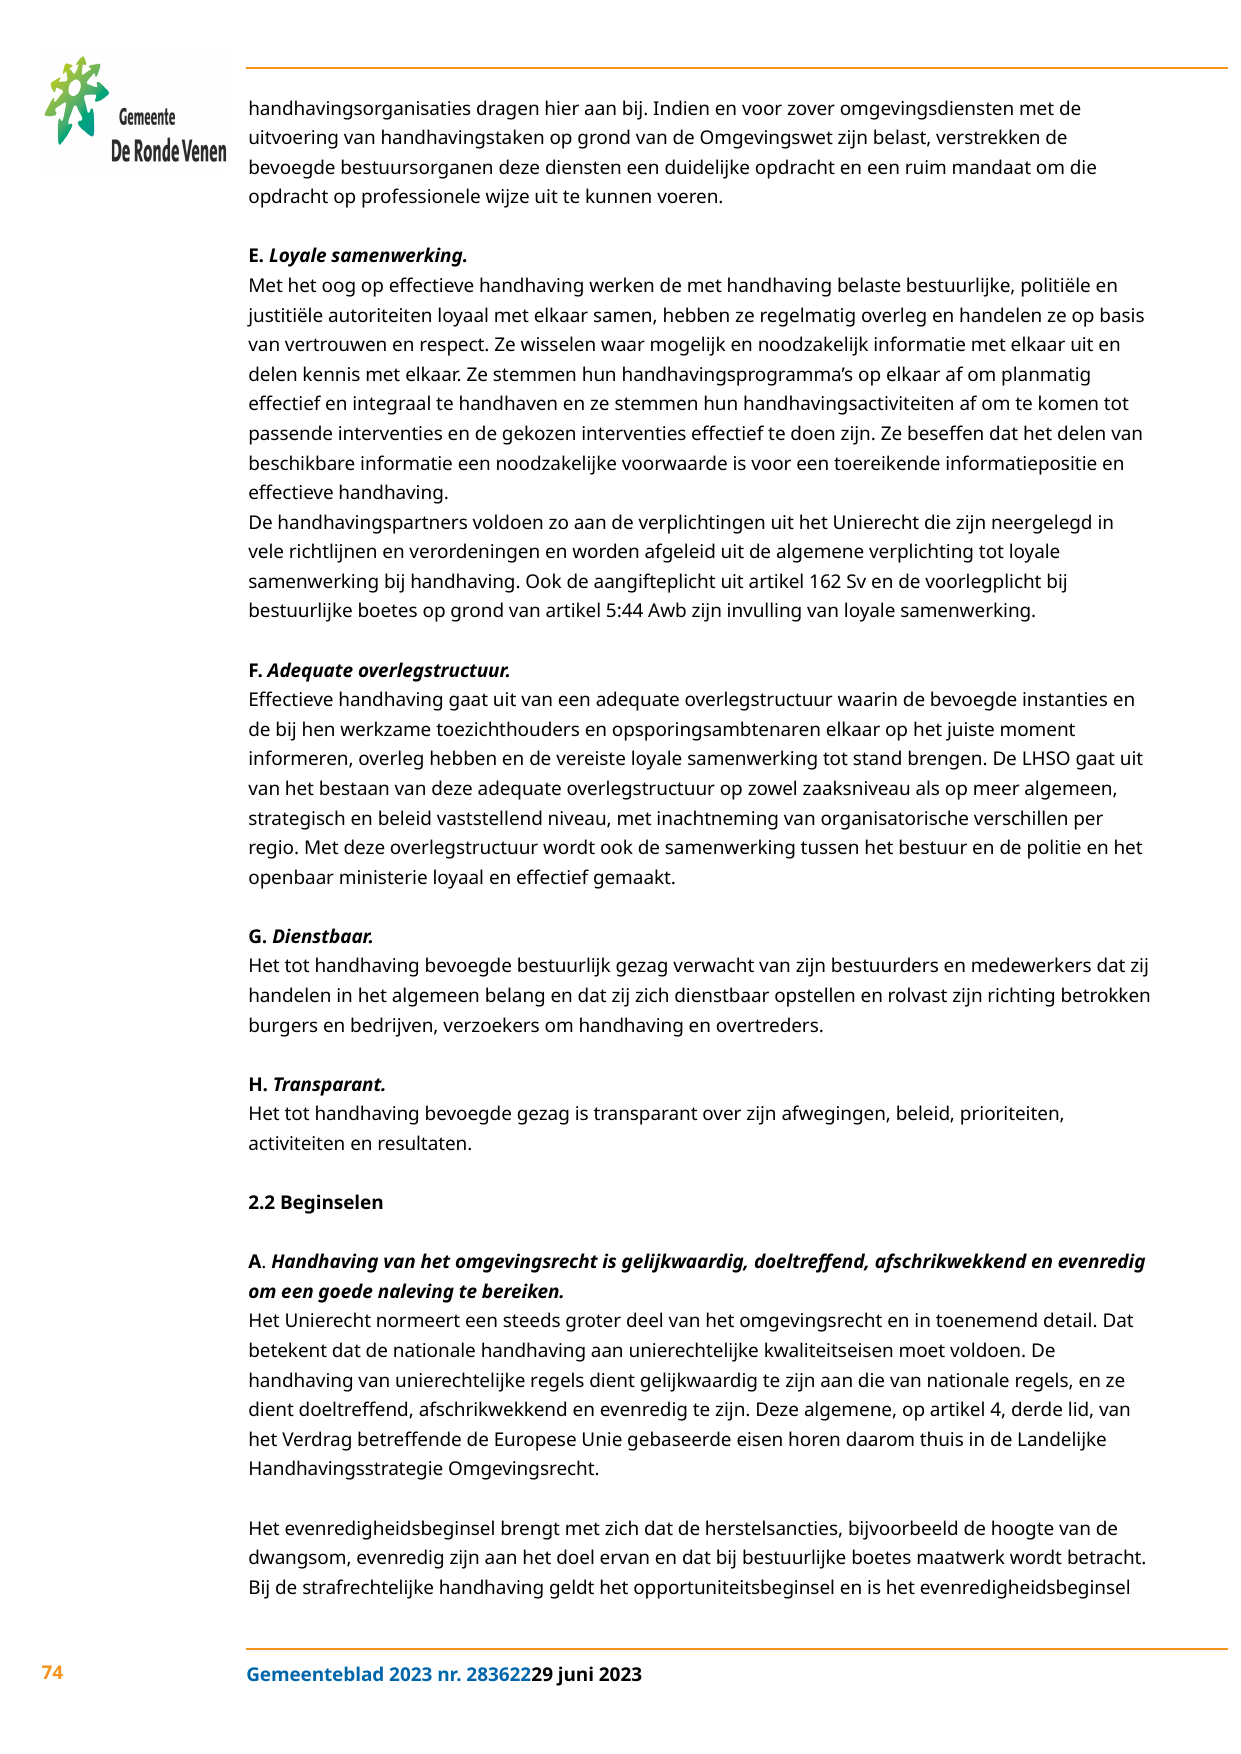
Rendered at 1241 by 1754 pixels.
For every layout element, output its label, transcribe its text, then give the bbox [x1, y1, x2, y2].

text G. Dienstbaar. [248, 923, 1152, 949]
text F. Adequate overlegstructuur. [248, 657, 1152, 683]
text H. Transparant. [248, 1071, 1152, 1097]
text handhavingsorganisaties dragen hier aan bij. Indien en voor zover omgevingsdiensten met de uitvoering van handhavingstaken op grond van de Omgevingswet zijn belast, verstrekken de bevoegde bestuursorganen deze diensten een duidelijke opdracht en een ruim mandaat om die opdracht op professionele wijze uit te kunnen voeren. [248, 95, 1152, 209]
text Het Unierecht normeert een steeds groter deel van het omgevingsrecht en in toenemend detail. Dat betekent dat de nationale handhaving aan unierechtelijke kwaliteitseisen moet voldoen. De handhaving van unierechtelijke regels dient gelijkwaardig te zijn aan die van nationale regels, en ze dient doeltreffend, afschrikwekkend en evenredig te zijn. Deze algemene, op artikel 4, derde lid, van het Verdrag betreffende de Europese Unie gebaseerde eisen horen daarom thuis in de Landelijke Handhavingsstrategie Omgevingsrecht. [248, 1308, 1152, 1481]
text Met het oog op effectieve handhaving werken de met handhaving belaste bestuurlijke, politiële en justitiële autoriteiten loyaal met elkaar samen, hebben ze regelmatig overleg en handelen ze op basis van vertrouwen en respect. Ze wisselen waar mogelijk en noodzakelijk informatie met elkaar uit en delen kennis met elkaar. Ze stemmen hun handhavingsprogramma’s op elkaar af om planmatig effectief en integraal te handhaven en ze stemmen hun handhavingsactiviteiten af om te komen tot passende interventies en de gekozen interventies effectief te doen zijn. Ze beseffen dat het delen van beschikbare informatie een noodzakelijke voorwaarde is voor een toereikende informatiepositie en effectieve handhaving. [248, 272, 1152, 505]
text E. Loyale samenwerking. [248, 243, 1152, 268]
text Het tot handhaving bevoegde gezag is transparant over zijn afwegingen, beleid, prioriteiten, activiteiten en resultaten. [248, 1101, 1152, 1156]
text A. Handhaving van het omgevingsrecht is gelijkwaardig, doeltreffend, afschrikwekkend en evenredig om een goede naleving te bereiken. [248, 1248, 1152, 1304]
text Effectieve handhaving gaat uit van een adequate overlegstructuur waarin de bevoegde instanties en de bij hen werkzame toezichthouders en opsporingsambtenaren elkaar op het juiste moment informeren, overleg hebben en de vereiste loyale samenwerking tot stand brengen. De LHSO gaat uit van het bestaan van deze adequate overlegstructuur op zowel zaaksniveau als op meer algemeen, strategisch en beleid vaststellend niveau, met inachtneming van organisatorische verschillen per regio. Met deze overlegstructuur wordt ook de samenwerking tussen het bestuur en de politie en het openbaar ministerie loyaal en effectief gemaakt. [248, 686, 1152, 890]
text De handhavingspartners voldoen zo aan de verplichtingen uit het Unierecht die zijn neergelegd in vele richtlijnen en verordeningen en worden afgeleid uit de algemene verplichting tot loyale samenwerking bij handhaving. Ook de aangifteplicht uit artikel 162 Sv en de voorlegplicht bij bestuurlijke boetes op grond van artikel 5:44 Awb zijn invulling van loyale samenwerking. [248, 509, 1152, 623]
text 2.2 Beginselen [248, 1189, 1152, 1215]
text Het tot handhaving bevoegde bestuurlijk gezag verwacht van zijn bestuurders en medewerkers dat zij handelen in het algemeen belang en dat zij zich dienstbaar opstellen en rolvast zijn richting betrokken burgers en bedrijven, verzoekers om handhaving en overtreders. [248, 953, 1152, 1038]
text Het evenredigheidsbeginsel brengt met zich dat de herstelsancties, bijvoorbeeld de hoogte van de dwangsom, evenredig zijn aan het doel ervan en dat bij bestuurlijke boetes maatwerk wordt betracht. Bij de strafrechtelijke handhaving geldt het opportuniteitsbeginsel en is het evenredigheidsbeginsel [248, 1515, 1152, 1600]
picture [41, 47, 231, 172]
